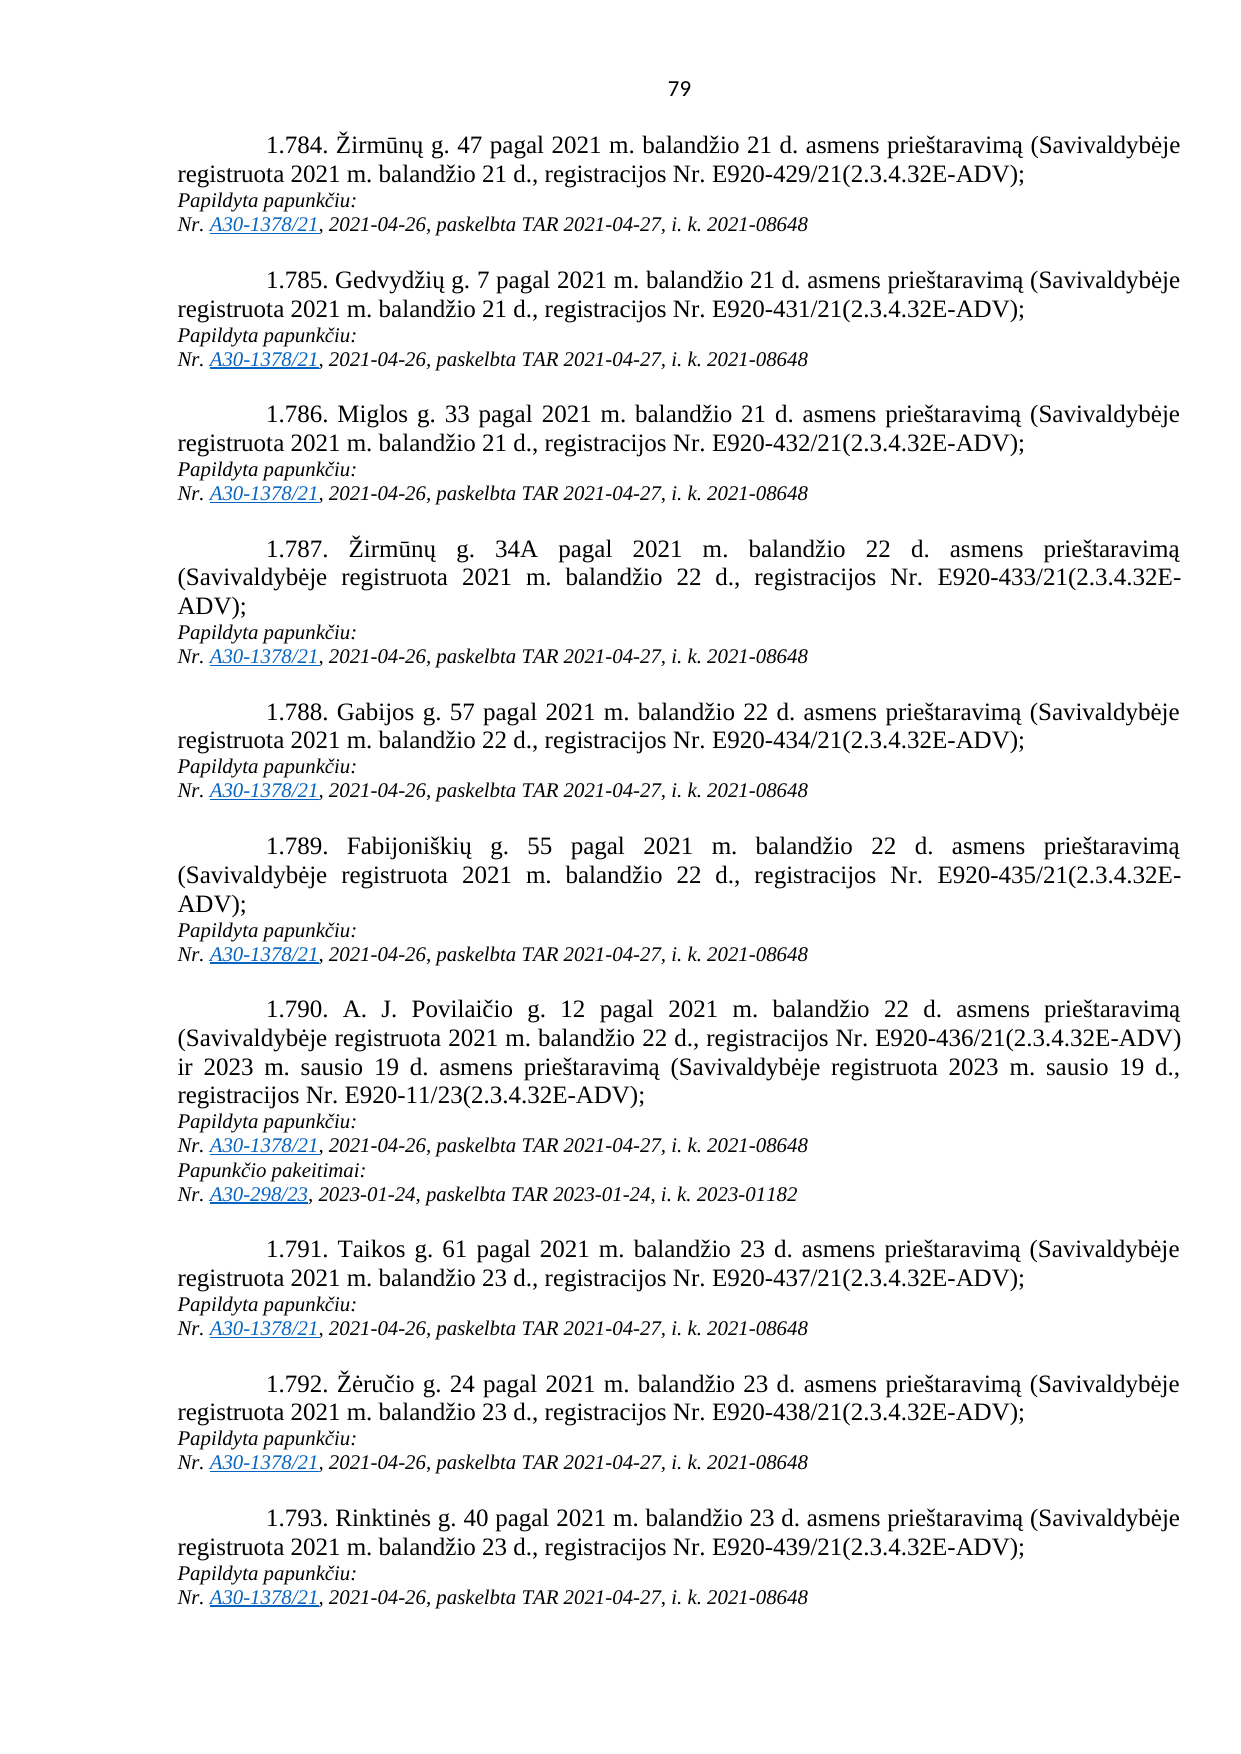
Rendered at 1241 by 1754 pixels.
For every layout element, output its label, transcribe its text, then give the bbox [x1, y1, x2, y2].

text 1.789. Fabijoniškių g. 55 pagal 2021 m. balandžio 22 d. asmens prieštaravimą (Savivaldybėje registruota 2021 m. balandžio 22 d., registracijos Nr. E920-435/21(2.3.4.32E-ADV); [177, 831, 1181, 917]
text Nr. A30-1378/21, 2021-04-26, paskelbta TAR 2021-04-27, i. k. 2021-08648 [177, 347, 1181, 371]
text Papildyta papunkčiu: [177, 1561, 1181, 1585]
text Papildyta papunkčiu: [177, 1292, 1181, 1316]
text Nr. A30-1378/21, 2021-04-26, paskelbta TAR 2021-04-27, i. k. 2021-08648 [177, 1133, 1181, 1157]
text 1.788. Gabijos g. 57 pagal 2021 m. balandžio 22 d. asmens prieštaravimą (Savivaldybėje registruota 2021 m. balandžio 22 d., registracijos Nr. E920-434/21(2.3.4.32E-ADV); [177, 697, 1181, 754]
text Nr. A30-1378/21, 2021-04-26, paskelbta TAR 2021-04-27, i. k. 2021-08648 [177, 1450, 1181, 1474]
text 1.791. Taikos g. 61 pagal 2021 m. balandžio 23 d. asmens prieštaravimą (Savivaldybėje registruota 2021 m. balandžio 23 d., registracijos Nr. E920-437/21(2.3.4.32E-ADV); [177, 1234, 1181, 1292]
text 1.786. Miglos g. 33 pagal 2021 m. balandžio 21 d. asmens prieštaravimą (Savivaldybėje registruota 2021 m. balandžio 21 d., registracijos Nr. E920-432/21(2.3.4.32E-ADV); [177, 399, 1181, 457]
text 1.790. A. J. Povilaičio g. 12 pagal 2021 m. balandžio 22 d. asmens prieštaravimą (Savivaldybėje registruota 2021 m. balandžio 22 d., registracijos Nr. E920-436/21(2.3.4.32E-ADV) ir 2023 m. sausio 19 d. asmens prieštaravimą (Savivaldybėje registruota 2023 m. sausio 19 d., registracijos Nr. E920-11/23(2.3.4.32E-ADV); [177, 994, 1181, 1109]
text 1.793. Rinktinės g. 40 pagal 2021 m. balandžio 23 d. asmens prieštaravimą (Savivaldybėje registruota 2021 m. balandžio 23 d., registracijos Nr. E920-439/21(2.3.4.32E-ADV); [177, 1503, 1181, 1561]
text Papildyta papunkčiu: [177, 917, 1181, 942]
text Nr. A30-1378/21, 2021-04-26, paskelbta TAR 2021-04-27, i. k. 2021-08648 [177, 481, 1181, 505]
text Papildyta papunkčiu: [177, 1109, 1181, 1133]
text Papildyta papunkčiu: [177, 188, 1181, 212]
text 1.792. Žėručio g. 24 pagal 2021 m. balandžio 23 d. asmens prieštaravimą (Savivaldybėje registruota 2021 m. balandžio 23 d., registracijos Nr. E920-438/21(2.3.4.32E-ADV); [177, 1369, 1181, 1426]
text Nr. A30-1378/21, 2021-04-26, paskelbta TAR 2021-04-27, i. k. 2021-08648 [177, 1316, 1181, 1340]
text 1.784. Žirmūnų g. 47 pagal 2021 m. balandžio 21 d. asmens prieštaravimą (Savivaldybėje registruota 2021 m. balandžio 21 d., registracijos Nr. E920-429/21(2.3.4.32E-ADV); [177, 131, 1181, 188]
text Nr. A30-1378/21, 2021-04-26, paskelbta TAR 2021-04-27, i. k. 2021-08648 [177, 212, 1181, 236]
text Papildyta papunkčiu: [177, 457, 1181, 481]
text Papildyta papunkčiu: [177, 1426, 1181, 1450]
text Nr. A30-1378/21, 2021-04-26, paskelbta TAR 2021-04-27, i. k. 2021-08648 [177, 778, 1181, 802]
text Nr. A30-1378/21, 2021-04-26, paskelbta TAR 2021-04-27, i. k. 2021-08648 [177, 1585, 1181, 1609]
text Nr. A30-298/23, 2023-01-24, paskelbta TAR 2023-01-24, i. k. 2023-01182 [177, 1182, 1181, 1206]
text Papildyta papunkčiu: [177, 754, 1181, 778]
text Papildyta papunkčiu: [177, 620, 1181, 644]
text Nr. A30-1378/21, 2021-04-26, paskelbta TAR 2021-04-27, i. k. 2021-08648 [177, 644, 1181, 668]
text Papildyta papunkčiu: [177, 322, 1181, 347]
text 1.787. Žirmūnų g. 34A pagal 2021 m. balandžio 22 d. asmens prieštaravimą (Savivaldybėje registruota 2021 m. balandžio 22 d., registracijos Nr. E920-433/21(2.3.4.32E-ADV); [177, 534, 1181, 620]
text 1.785. Gedvydžių g. 7 pagal 2021 m. balandžio 21 d. asmens prieštaravimą (Savivaldybėje registruota 2021 m. balandžio 21 d., registracijos Nr. E920-431/21(2.3.4.32E-ADV); [177, 265, 1181, 322]
text Nr. A30-1378/21, 2021-04-26, paskelbta TAR 2021-04-27, i. k. 2021-08648 [177, 942, 1181, 966]
text Papunkčio pakeitimai: [177, 1157, 1181, 1182]
